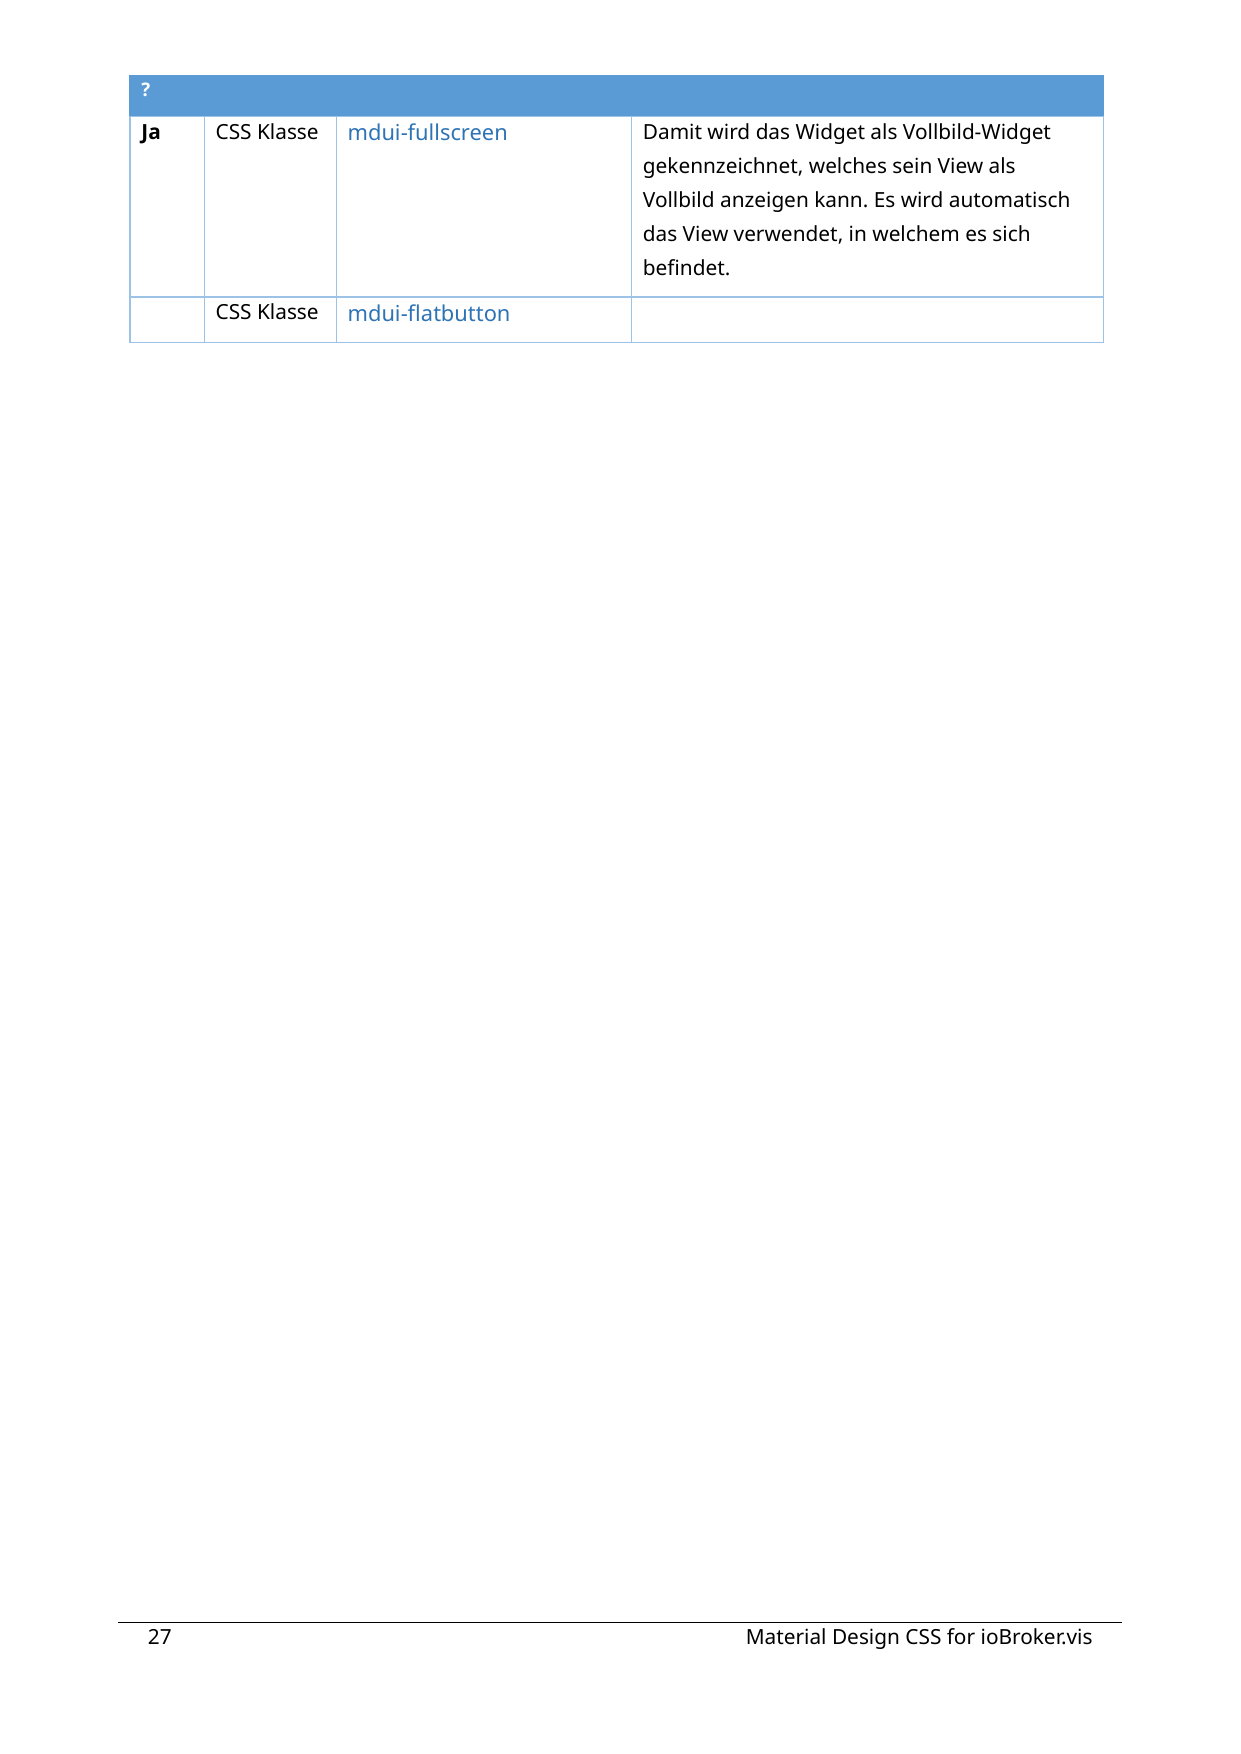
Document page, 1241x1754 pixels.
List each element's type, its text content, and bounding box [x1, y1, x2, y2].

table_header [336, 76, 631, 116]
table_cell CSS Klasse [205, 298, 336, 342]
table_cell [632, 298, 1103, 342]
table_cell mdui-flatbutton [337, 298, 631, 342]
table_cell mdui-fullscreen [337, 117, 631, 296]
table_header [204, 76, 336, 116]
table_header [631, 76, 1103, 116]
table_cell Ja [131, 117, 204, 296]
table_cell Damit wird das Widget als Vollbild-Widget gekennzeichnet, welches sein View als Vollbild anzeigen kann. Es wird automatisch das View verwendet, in welchem es sich befindet. [632, 117, 1103, 296]
table_header ? [131, 76, 204, 116]
table_cell [131, 298, 204, 342]
table_cell CSS Klasse [205, 117, 336, 296]
